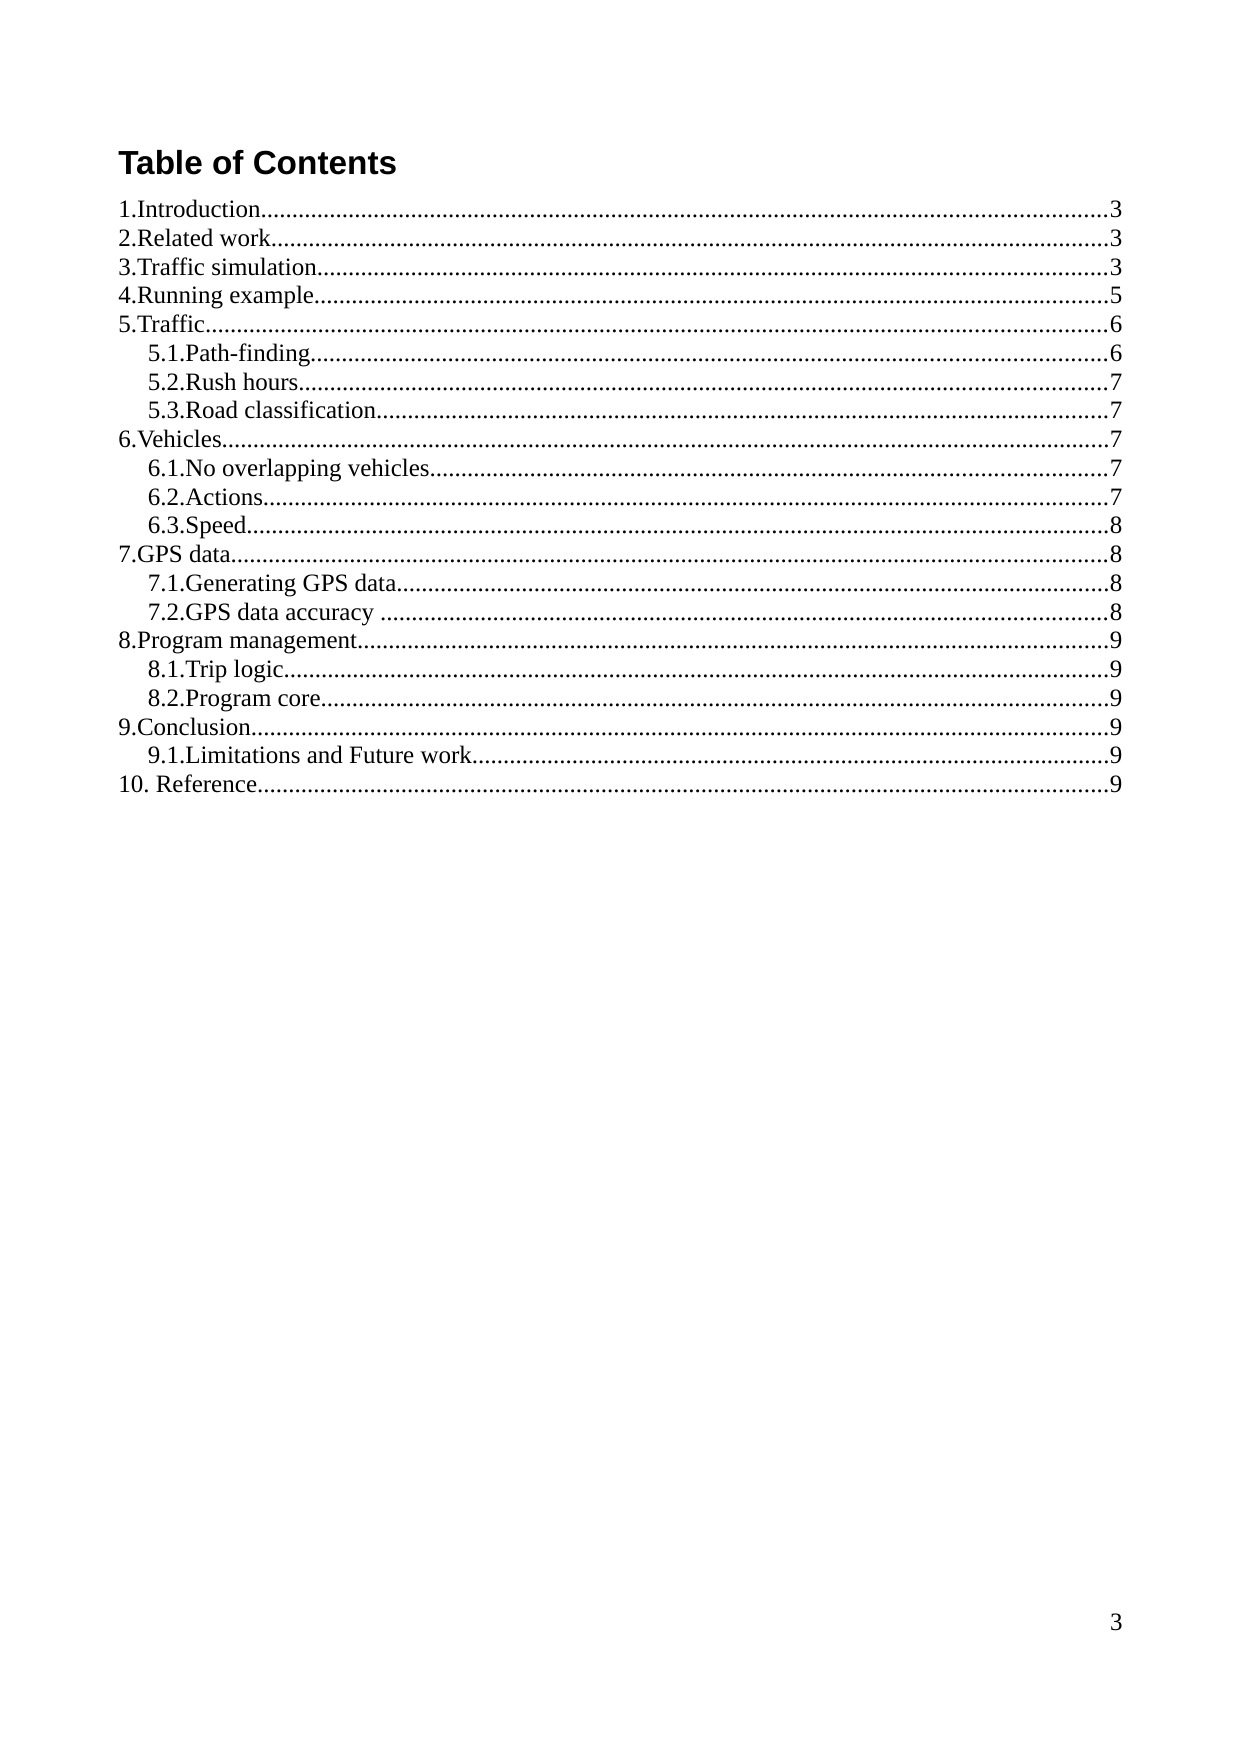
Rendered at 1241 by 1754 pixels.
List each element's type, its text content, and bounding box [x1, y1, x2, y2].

text 5.Traffic 6 [118, 309, 1122, 338]
subtitle Table of Contents [118, 143, 1122, 182]
text 6.1.No overlapping vehicles 7 [148, 453, 1122, 482]
text 4.Running example 5 [118, 280, 1122, 309]
text 5.2.Rush hours 7 [148, 367, 1122, 395]
text 6.3.Speed 8 [148, 510, 1122, 539]
text 6.Vehicles 7 [118, 424, 1122, 453]
text 8.2.Program core 9 [148, 683, 1122, 712]
text 9.Conclusion 9 [118, 712, 1122, 740]
text 1.Introduction 3 [118, 194, 1122, 223]
text 8.1.Trip logic 9 [148, 654, 1122, 683]
text 5.3.Road classification 7 [148, 395, 1122, 424]
text 6.2.Actions 7 [148, 482, 1122, 510]
text 5.1.Path-finding 6 [148, 338, 1122, 367]
text 7.1.Generating GPS data 8 [148, 568, 1122, 597]
text 7.2.GPS data accuracy 8 [148, 597, 1122, 625]
text 9.1.Limitations and Future work 9 [148, 740, 1122, 769]
text 8.Program management 9 [118, 625, 1122, 654]
text 3.Traffic simulation 3 [118, 252, 1122, 280]
text 2.Related work 3 [118, 223, 1122, 252]
text 7.GPS data 8 [118, 539, 1122, 568]
text 10. Reference 9 [118, 769, 1122, 798]
